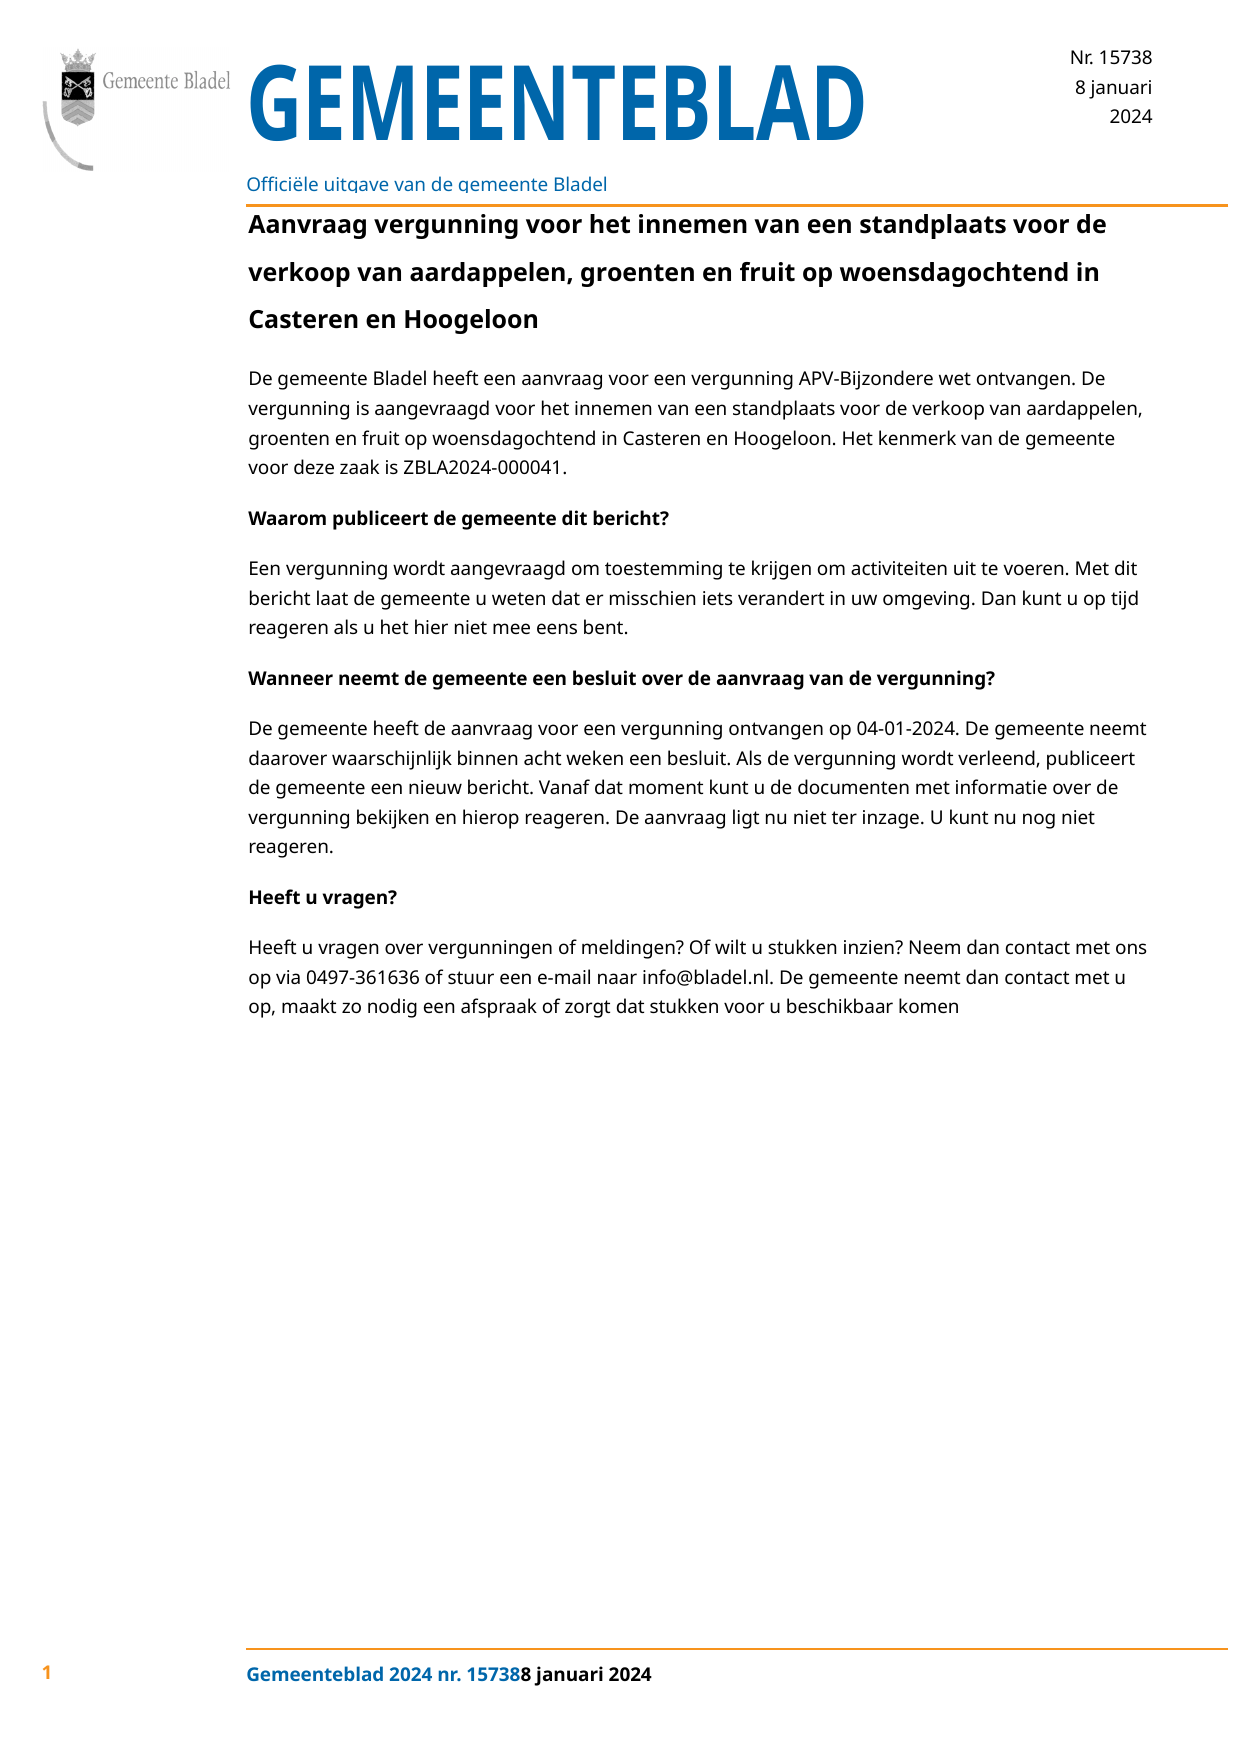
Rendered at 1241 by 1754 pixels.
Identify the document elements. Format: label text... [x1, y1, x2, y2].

text Een vergunning wordt aangevraagd om toestemming te krijgen om activiteiten uit te voeren. Met dit bericht laat de gemeente u weten dat er misschien iets verandert in uw omgeving. Dan kunt u op tijd reageren als u het hier niet mee eens bent. [248, 555, 1152, 640]
text Wanneer neemt de gemeente een besluit over de aanvraag van de vergunning? [248, 665, 1152, 690]
text De gemeente heeft de aanvraag voor een vergunning ontvangen op 04-01-2024. De gemeente neemt daarover waarschijnlijk binnen acht weken een besluit. Als de vergunning wordt verleend, publiceert de gemeente een nieuw bericht. Vanaf dat moment kunt u de documenten met informatie over de vergunning bekijken en hierop reageren. De aanvraag ligt nu niet ter inzage. U kunt nu nog niet reageren. [248, 715, 1152, 859]
text Heeft u vragen over vergunningen of meldingen? Of wilt u stukken inzien? Neem dan contact met ons op via 0497-361636 of stuur een e-mail naar info@bladel.nl. De gemeente neemt dan contact met u op, maakt zo nodig een afspraak of zorgt dat stukken voor u beschikbaar komen [248, 934, 1152, 1019]
text Aanvraag vergunning voor het innemen van een standplaats voor de verkoop van aardappelen, groenten en fruit op woensdagochtend in Casteren en Hoogeloon [248, 207, 1152, 336]
text De gemeente Bladel heeft een aanvraag voor een vergunning APV-Bijzondere wet ontvangen. De vergunning is aangevraagd voor het innemen van een standplaats voor de verkoop van aardappelen, groenten en fruit op woensdagochtend in Casteren en Hoogeloon. Het kenmerk van de gemeente voor deze zaak is ZBLA2024-000041. [248, 366, 1152, 480]
text Heeft u vragen? [248, 884, 1152, 909]
picture [41, 47, 231, 172]
text Waarom publiceert de gemeente dit bericht? [248, 505, 1152, 530]
